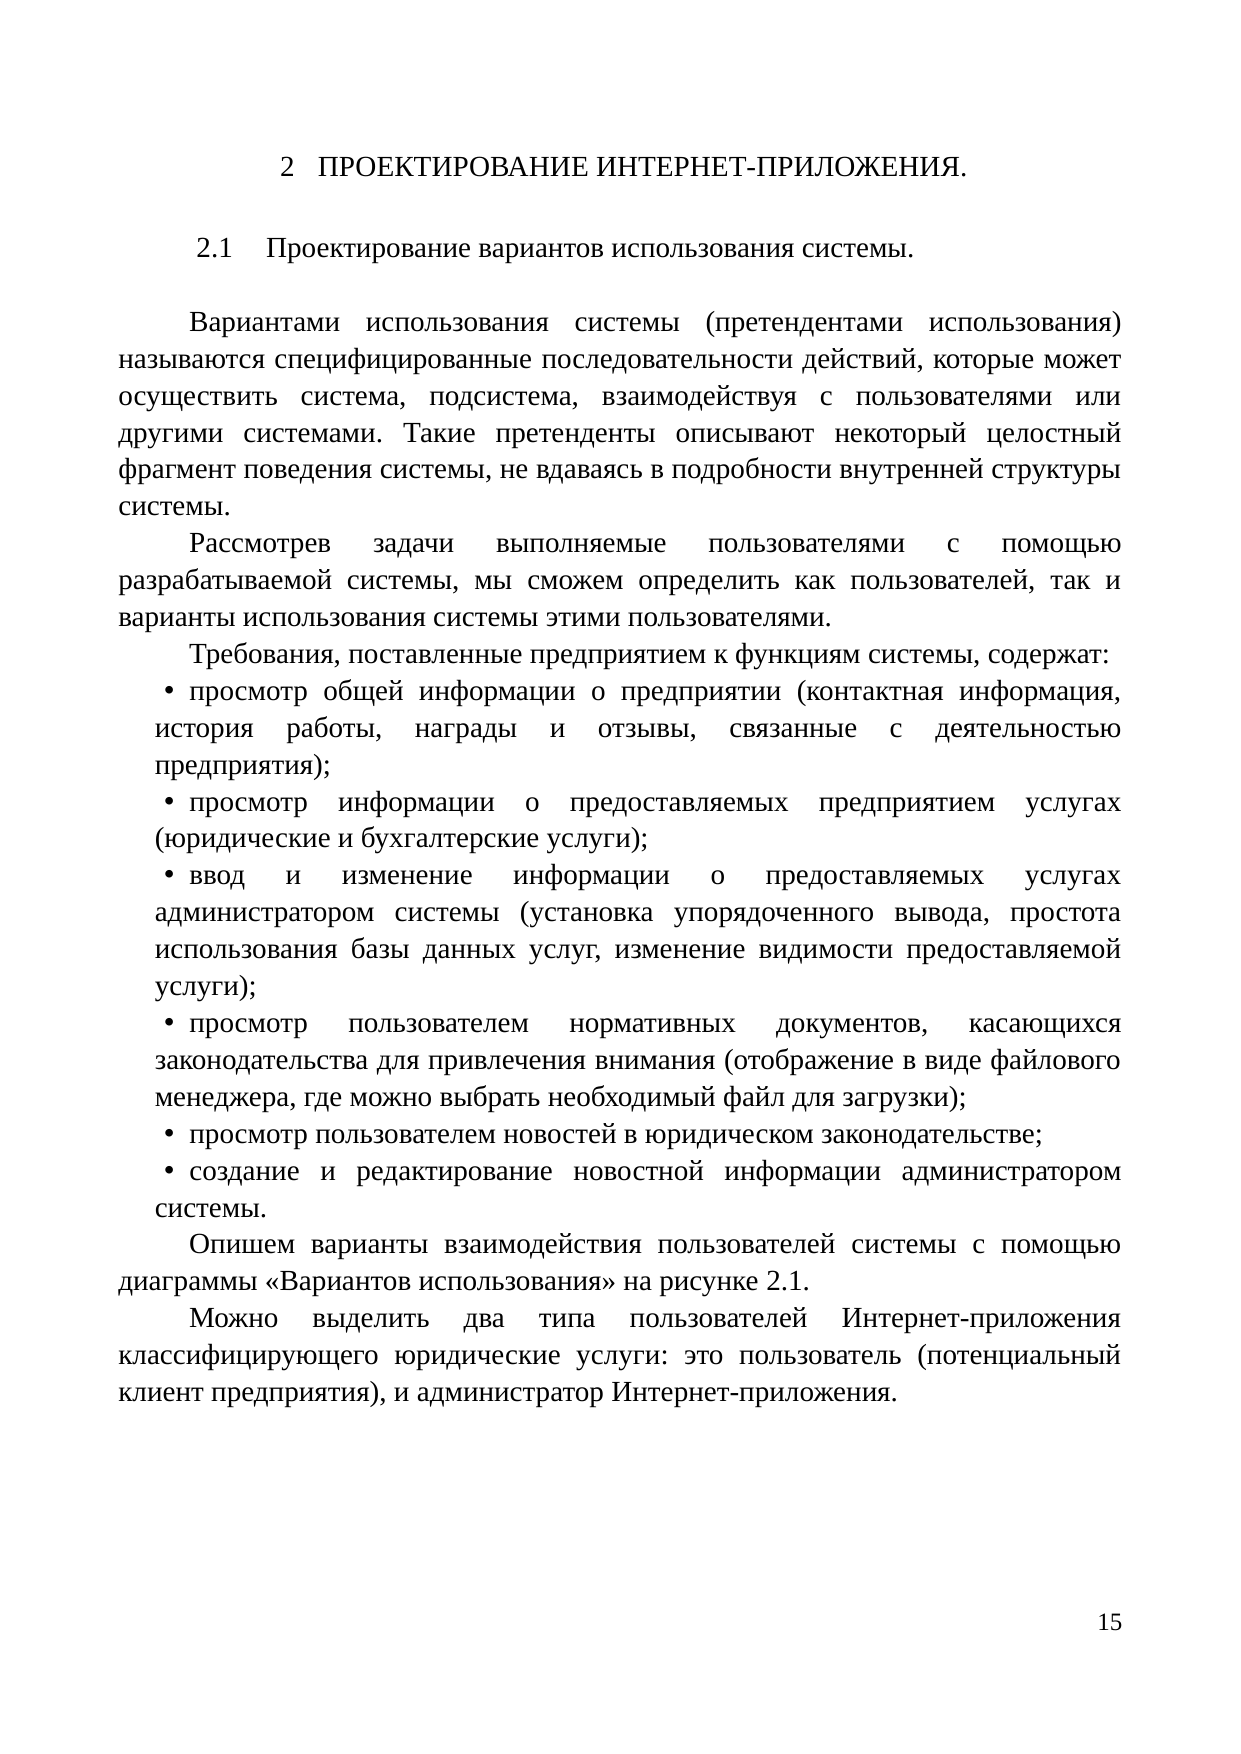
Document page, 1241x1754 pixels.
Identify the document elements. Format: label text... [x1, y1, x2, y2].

list ввод и изменение информации о предоставляемых услугах администратором системы (установка упорядоченного вывода, простота использования базы данных услуг, изменение видимости предоставляемой услуги); [154, 857, 1122, 1002]
list создание и редактирование новостной информации администратором системы. [154, 1153, 1122, 1223]
list просмотр пользователем новостей в юридическом законодательстве; [154, 1116, 1122, 1149]
list просмотр общей информации о предприятии (контактная информация, история работы, награды и отзывы, связанные с деятельностью предприятия); [154, 673, 1122, 780]
text Можно выделить два типа пользователей Интернет-приложения классифицирующего юридические услуги: это пользователь (потенциальный клиент предприятия), и администратор Интернет-приложения. [118, 1300, 1122, 1408]
text Требования, поставленные предприятием к функциям системы, содержат: [118, 636, 1122, 669]
text Опишем варианты взаимодействия пользователей системы с помощью диаграммы «Вариантов использования» на рисунке 2.1. [118, 1227, 1122, 1297]
subtitle Проектирование вариантов использования системы. [118, 230, 1122, 263]
list просмотр информации о предоставляемых предприятием услугах (юридические и бухгалтерские услуги); [154, 784, 1122, 854]
text Рассмотрев задачи выполняемые пользователями с помощью разрабатываемой системы, мы сможем определить как пользователей, так и варианты использования системы этими пользователями. [118, 525, 1122, 633]
text Вариантами использования системы (претендентами использования) называются специфицированные последовательности действий, которые может осуществить система, подсистема, взаимодействуя с пользователями или другими системами. Такие претенденты описывают некоторый целостный фрагмент поведения системы, не вдаваясь в подробности внутренней структуры системы. [118, 304, 1122, 522]
list просмотр пользователем нормативных документов, касающихся законодательства для привлечения внимания (отображение в виде файлового менеджера, где можно выбрать необходимый файл для загрузки); [154, 1005, 1122, 1112]
subtitle ПРОЕКТИРОВАНИЕ ИНТЕРНЕТ-ПРИЛОЖЕНИЯ. [118, 143, 1122, 184]
